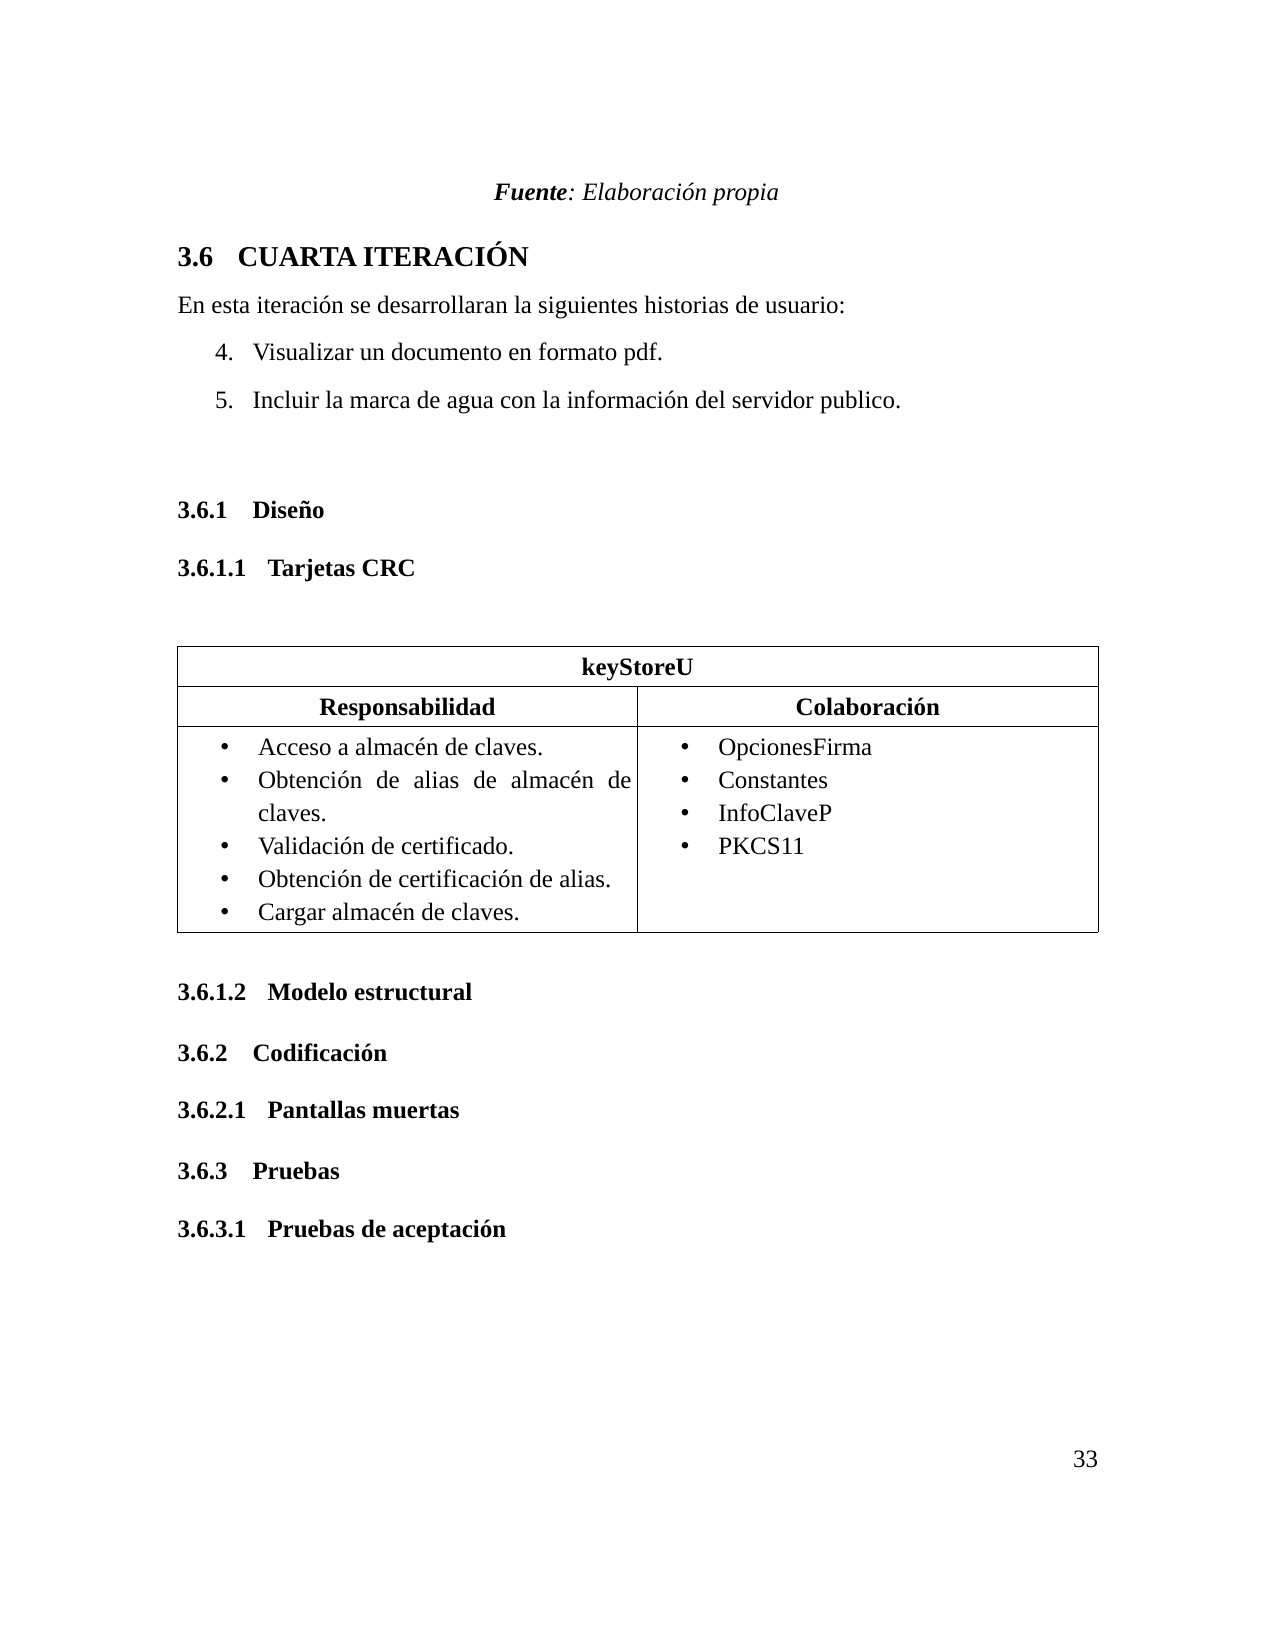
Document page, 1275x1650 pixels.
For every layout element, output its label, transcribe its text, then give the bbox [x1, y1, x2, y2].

subtitle Pruebas [177, 1156, 1098, 1184]
subtitle Diseño [177, 495, 1098, 523]
subtitle Pantallas muertas [177, 1096, 1098, 1124]
subtitle Codificación [177, 1038, 1098, 1066]
table_cell Responsabilidad [178, 687, 637, 726]
table_cell OpcionesFirma Constantes InfoClaveP PKCS11 [638, 727, 1098, 932]
table_cell Colaboración [638, 687, 1098, 726]
list Incluir la marca de agua con la información del servidor publico. [215, 385, 1098, 414]
table_cell Acceso a almacén de claves. Obtención de alias de almacén de claves. Validación de certificado. Obtención de certificación de alias. Cargar almacén de claves. [178, 727, 637, 932]
subtitle Modelo estructural [177, 977, 1098, 1006]
text Fuente: Elaboración propia [177, 177, 1098, 206]
table_header keyStoreU [178, 647, 1098, 686]
subtitle Tarjetas CRC [177, 553, 1098, 581]
text En esta iteración se desarrollaran la siguientes historias de usuario: [177, 290, 1098, 318]
subtitle Pruebas de aceptación [177, 1214, 1098, 1242]
list Visualizar un documento en formato pdf. [215, 337, 1098, 366]
subtitle CUARTA ITERACIÓN [177, 239, 1098, 272]
